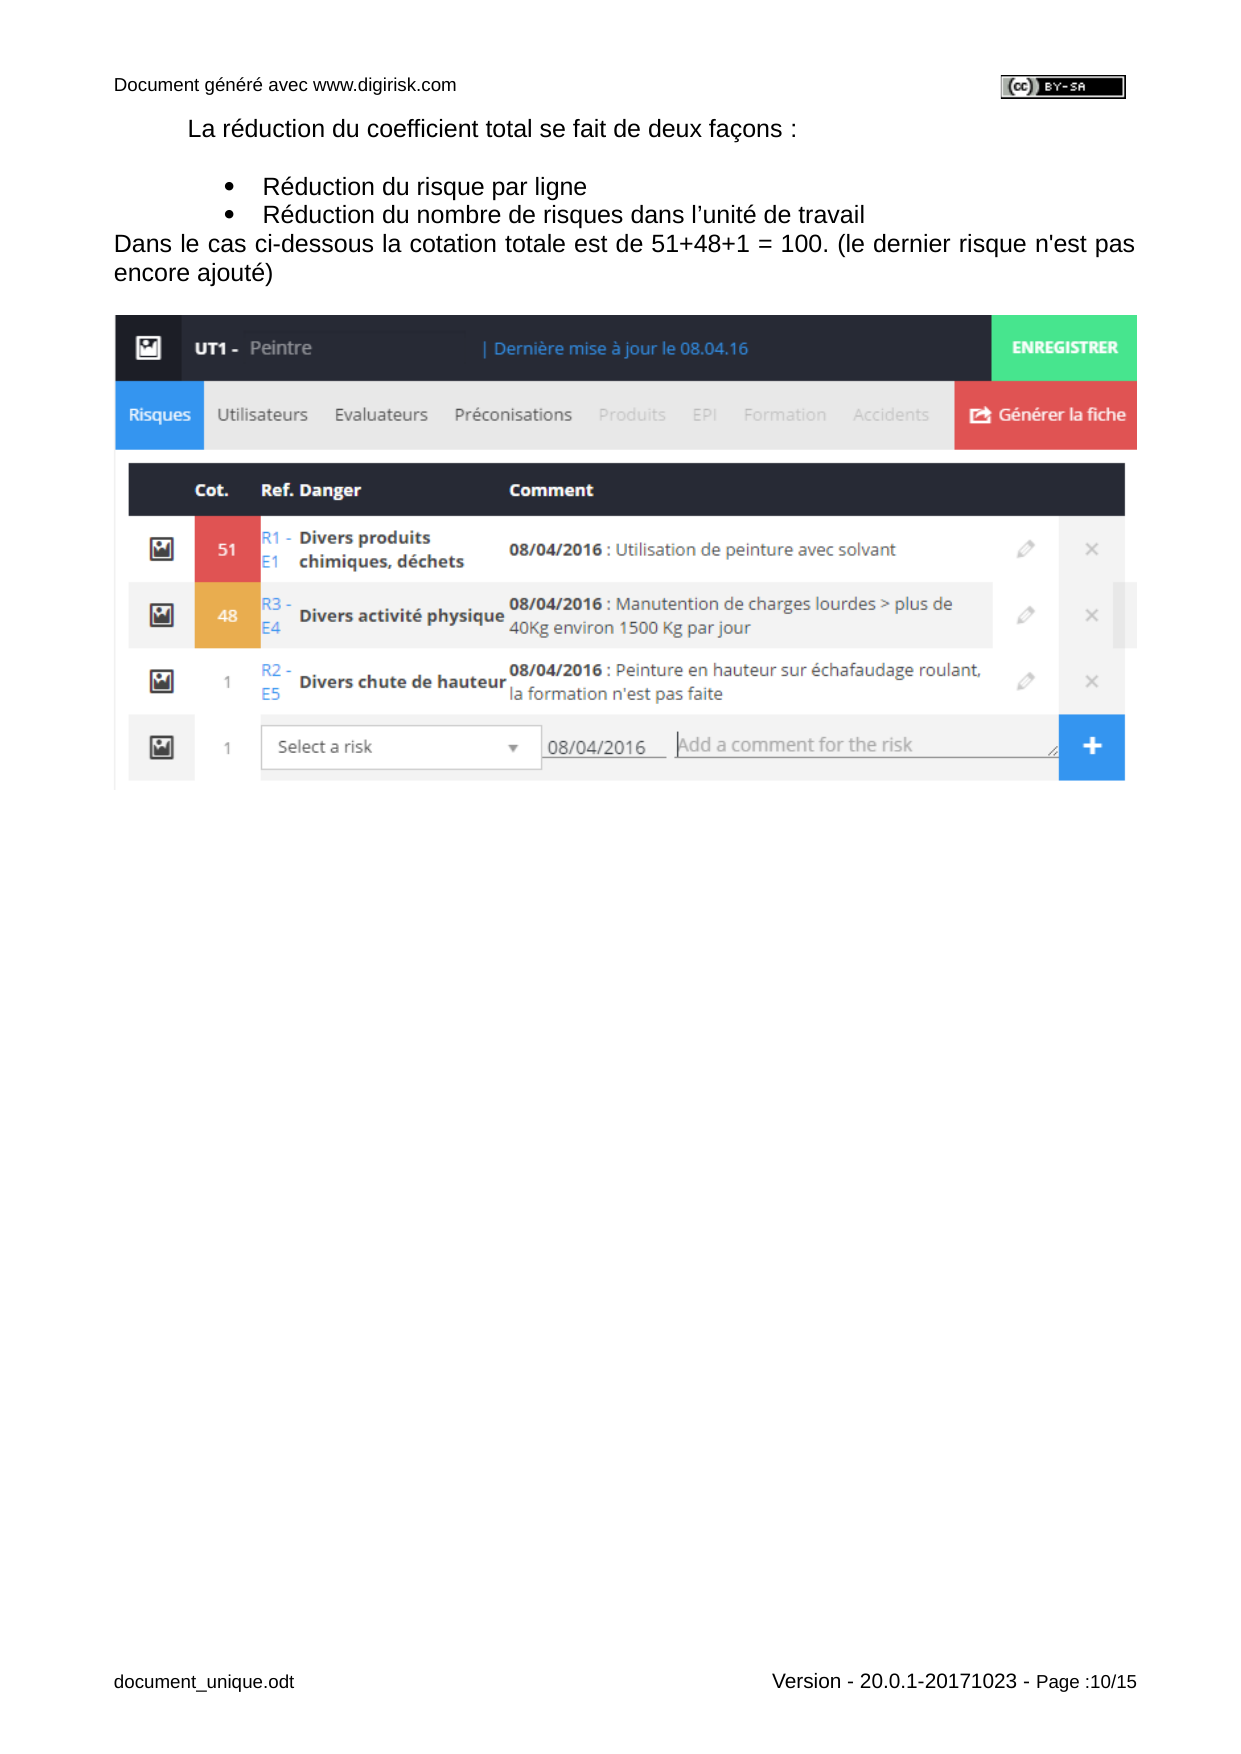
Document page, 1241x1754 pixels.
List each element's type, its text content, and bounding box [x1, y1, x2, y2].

text Dans le cas ci-dessous la cotation totale est de 51+48+1 = 100. (le dernier risque n'est pas encore ajouté) [114, 229, 1137, 287]
list Réduction du risque par ligne [225, 172, 1137, 201]
text La réduction du coefficient total se fait de deux façons : [114, 114, 1137, 143]
picture [113, 315, 1137, 790]
list Réduction du nombre de risques dans l’unité de travail [225, 201, 1137, 229]
picture [1000, 75, 1126, 99]
